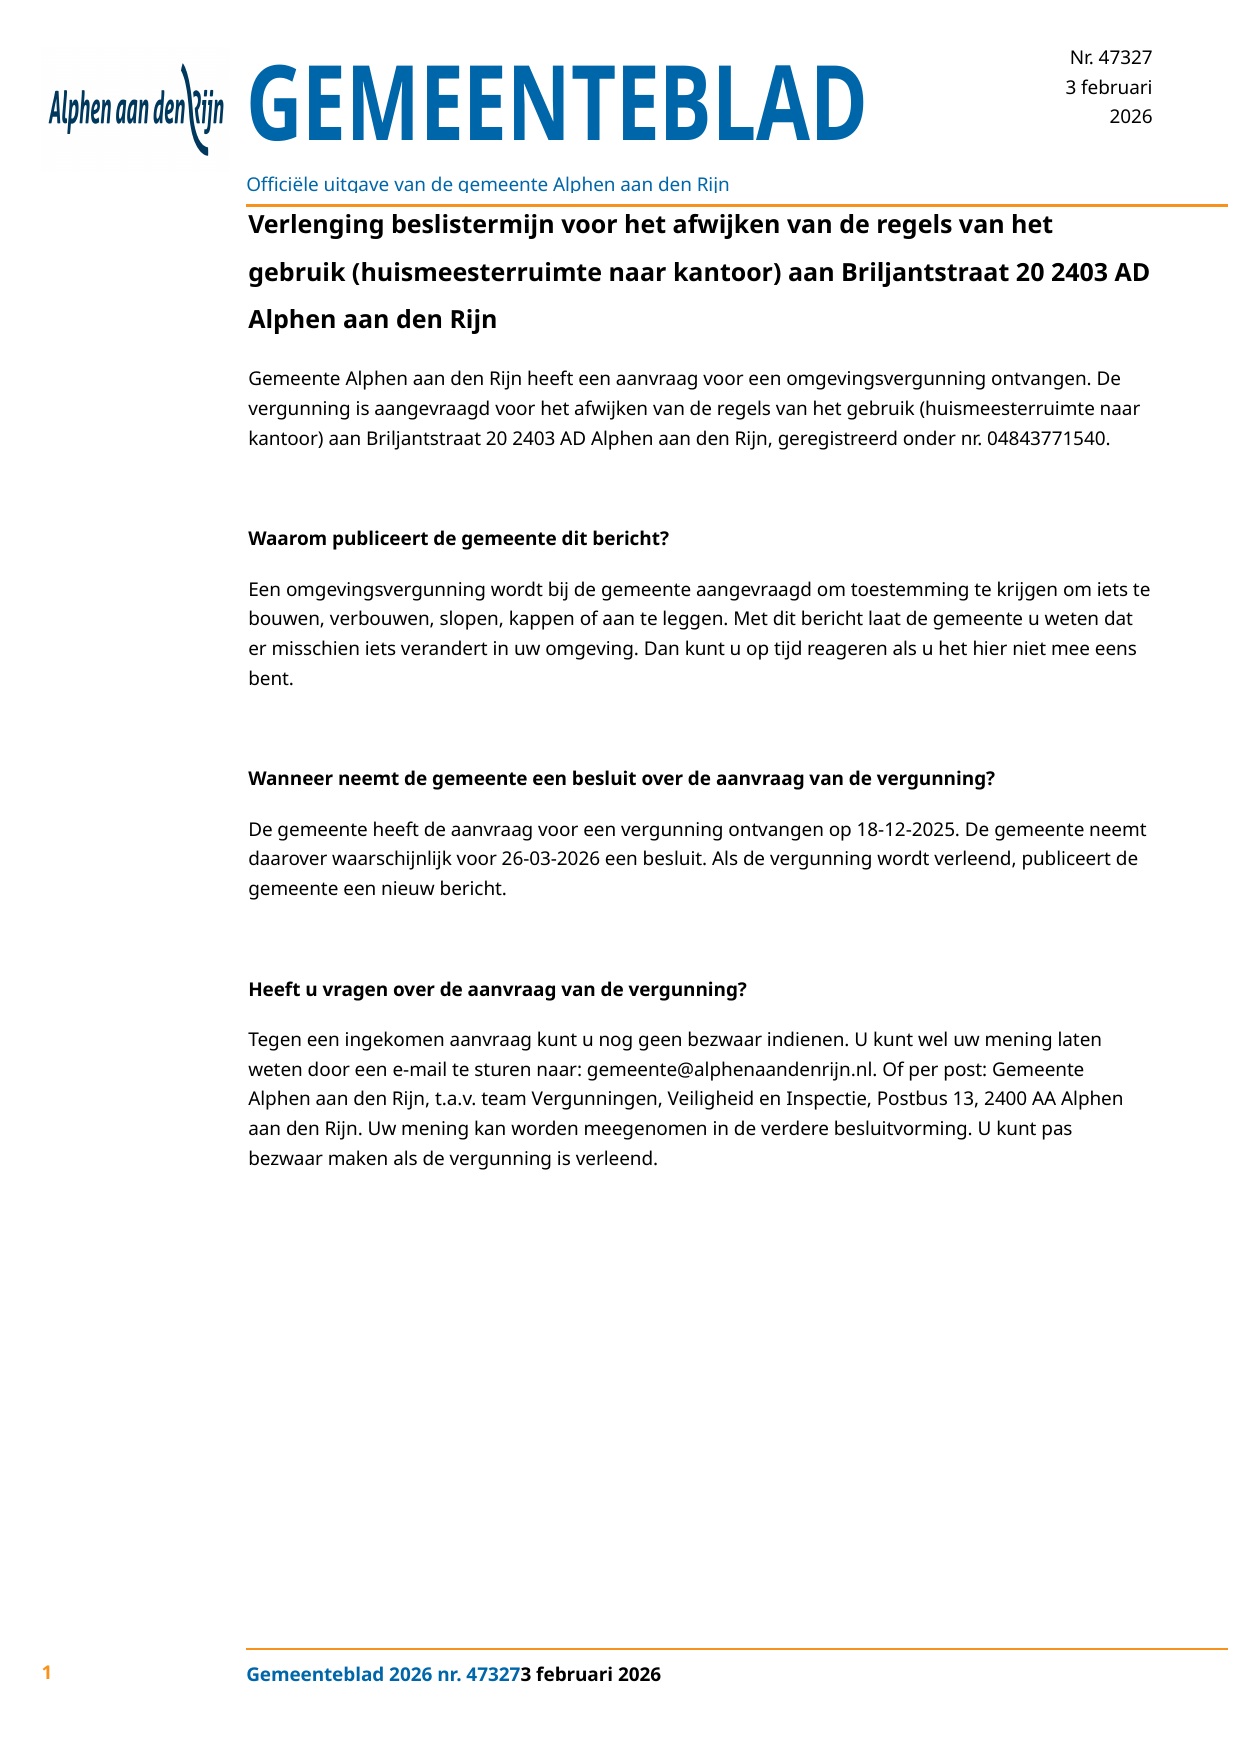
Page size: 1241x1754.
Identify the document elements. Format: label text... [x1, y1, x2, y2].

text Heeft u vragen over de aanvraag van de vergunning? [248, 976, 1152, 1002]
text Gemeente Alphen aan den Rijn heeft een aanvraag voor een omgevingsvergunning ontvangen. De vergunning is aangevraagd voor het afwijken van de regels van het gebruik (huismeesterruimte naar kantoor) aan Briljantstraat 20 2403 AD Alphen aan den Rijn, geregistreerd onder nr. 04843771540. [248, 366, 1152, 450]
picture [41, 47, 231, 172]
text Tegen een ingekomen aanvraag kunt u nog geen bezwaar indienen. U kunt wel uw mening laten weten door een e-mail te sturen naar: gemeente@alphenaandenrijn.nl. Of per post: Gemeente Alphen aan den Rijn, t.a.v. team Vergunningen, Veiligheid en Inspectie, Postbus 13, 2400 AA Alphen aan den Rijn. Uw mening kan worden meegenomen in de verdere besluitvorming. U kunt pas bezwaar maken als de vergunning is verleend. [248, 1026, 1152, 1170]
text Verlenging beslistermijn voor het afwijken van de regels van het gebruik (huismeesterruimte naar kantoor) aan Briljantstraat 20 2403 AD Alphen aan den Rijn [248, 207, 1152, 336]
text Waarom publiceert de gemeente dit bericht? [248, 526, 1152, 551]
text Een omgevingsvergunning wordt bij de gemeente aangevraagd om toestemming te krijgen om iets te bouwen, verbouwen, slopen, kappen of aan te leggen. Met dit bericht laat de gemeente u weten dat er misschien iets verandert in uw omgeving. Dan kunt u op tijd reageren als u het hier niet mee eens bent. [248, 576, 1152, 690]
text De gemeente heeft de aanvraag voor een vergunning ontvangen op 18-12-2025. De gemeente neemt daarover waarschijnlijk voor 26-03-2026 een besluit. Als de vergunning wordt verleend, publiceert de gemeente een nieuw bericht. [248, 816, 1152, 901]
text Wanneer neemt de gemeente een besluit over de aanvraag van de vergunning? [248, 766, 1152, 791]
